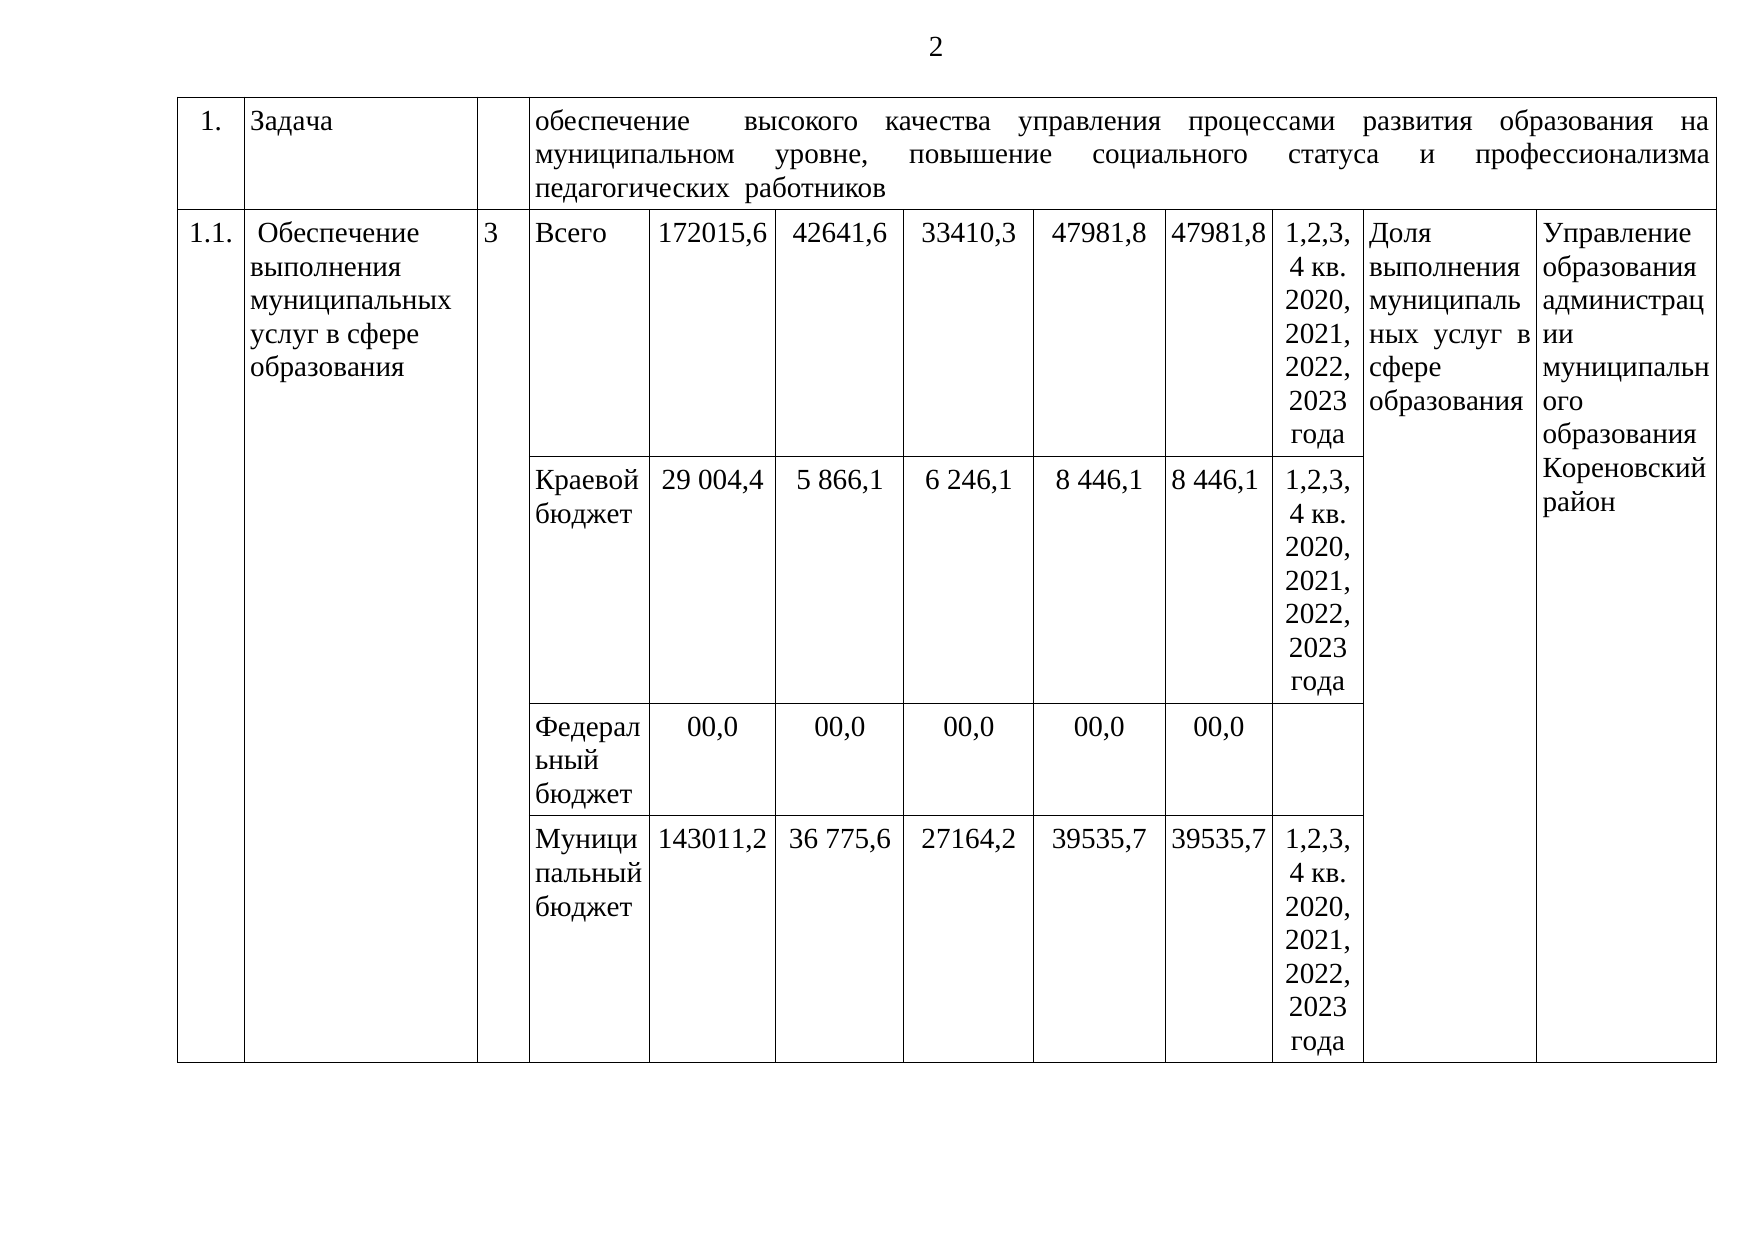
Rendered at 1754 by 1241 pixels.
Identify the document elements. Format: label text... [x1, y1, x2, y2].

table_cell Всего [530, 210, 649, 456]
table_header [478, 98, 529, 209]
table_cell Краевой бюджет [530, 457, 649, 703]
table_cell 1,2,3,4 кв. 2020, 2021, 2022,2023 года [1273, 210, 1363, 456]
table_cell Управление образования администрации муниципального образования Кореновский район [1537, 210, 1716, 1062]
table_cell Федеральный бюджет [530, 704, 649, 815]
table_cell 47981,8 [1034, 210, 1165, 456]
table_cell Муниципальный бюджет [530, 816, 649, 1062]
table_cell 3 [478, 210, 529, 1062]
table_header Задача [245, 98, 477, 209]
table_cell 00,0 [776, 704, 903, 815]
table_cell 33410,3 [904, 210, 1033, 456]
table_header обеспечение высокого качества управления процессами развития образования на муниципальном уровне, повышение социального статуса и профессионализма педагогических работников [530, 98, 1716, 209]
table_cell Обеспечение выполнения муниципальных услуг в сфере образования [245, 210, 477, 1062]
table_cell 1.1. [178, 210, 244, 1062]
table_cell 1,2,3,4 кв. 2020, 2021, 2022,2023 года [1273, 816, 1363, 1062]
table_cell 42641,6 [776, 210, 903, 456]
table_cell 00,0 [1034, 704, 1165, 815]
table_cell 39535,7 [1034, 816, 1165, 1062]
table_cell Доля выполнения муниципальных услуг в сфере образования [1364, 210, 1536, 1062]
table_cell 00,0 [904, 704, 1033, 815]
table_cell 8 446,1 [1034, 457, 1165, 703]
table_cell 5 866,1 [776, 457, 903, 703]
table_cell 172015,6 [650, 210, 775, 456]
table_cell 36 775,6 [776, 816, 903, 1062]
table_cell 143011,2 [650, 816, 775, 1062]
table_cell 47981,8 [1166, 210, 1272, 456]
text 2 [177, 29, 1695, 63]
table_cell [1273, 704, 1363, 815]
table_cell 00,0 [650, 704, 775, 815]
table_cell 6 246,1 [904, 457, 1033, 703]
table_cell 1,2,3,4 кв. 2020, 2021, 2022,2023 года [1273, 457, 1363, 703]
table_cell 39535,7 [1166, 816, 1272, 1062]
table_cell 8 446,1 [1166, 457, 1272, 703]
table_cell 29 004,4 [650, 457, 775, 703]
table_cell 27164,2 [904, 816, 1033, 1062]
table_header 1. [178, 98, 244, 209]
table_cell 00,0 [1166, 704, 1272, 815]
